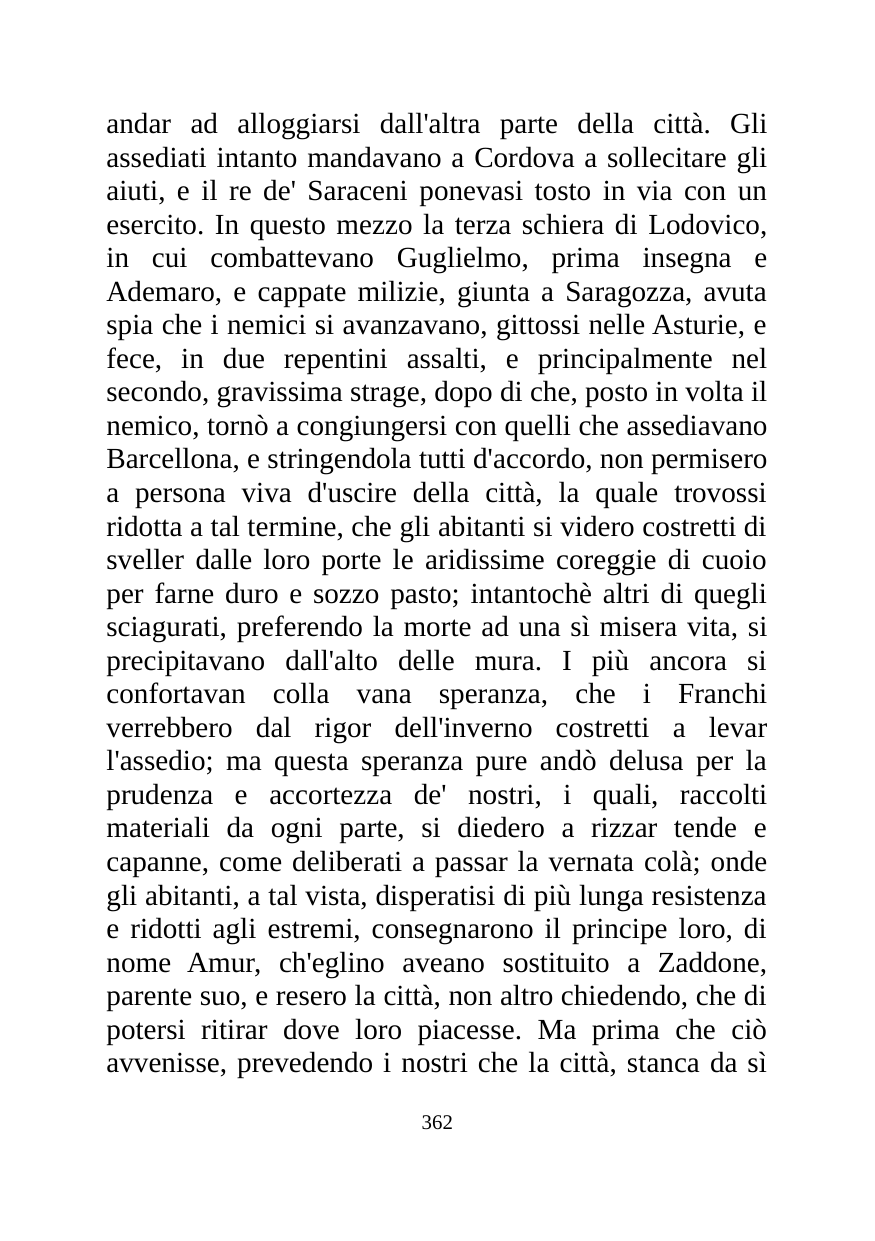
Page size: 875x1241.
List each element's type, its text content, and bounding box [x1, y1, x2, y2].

text andar ad alloggiarsi dall'altra parte della città. Gli assediati intanto mandavano a Cordova a sollecitare gli aiuti, e il re de' Saraceni ponevasi tosto in via con un esercito. In questo mezzo la terza schiera di Lodovico, in cui combattevano Guglielmo, prima insegna e Ademaro, e cappate milizie, giunta a Saragozza, avuta spia che i nemici si avanzavano, gittossi nelle Asturie, e fece, in due repentini assalti, e principalmente nel secondo, gravissima strage, dopo di che, posto in volta il nemico, tornò a congiungersi con quelli che assediavano Barcellona, e stringendola tutti d'accordo, non permisero a persona viva d'uscire della città, la quale trovossi ridotta a tal termine, che gli abitanti si videro costretti di sveller dalle loro porte le aridissime coreggie di cuoio per farne duro e sozzo pasto; intantochè altri di quegli sciagurati, preferendo la morte ad una sì misera vita, si precipitavano dall'alto delle mura. I più ancora si confortavan colla vana speranza, che i Franchi verrebbero dal rigor dell'inverno costretti a levar l'assedio; ma questa speranza pure andò delusa per la prudenza e accortezza de' nostri, i quali, raccolti materiali da ogni parte, si diedero a rizzar tende e capanne, come deliberati a passar la vernata colà; onde gli abitanti, a tal vista, disperatisi di più lunga resistenza e ridotti agli estremi, consegnarono il principe loro, di nome Amur, ch'eglino aveano sostituito a Zaddone, parente suo, e resero la città, non altro chiedendo, che di potersi ritirar dove loro piacesse. Ma prima che ciò avvenisse, prevedendo i nostri che la città, stanca da sì [106, 106, 768, 1079]
